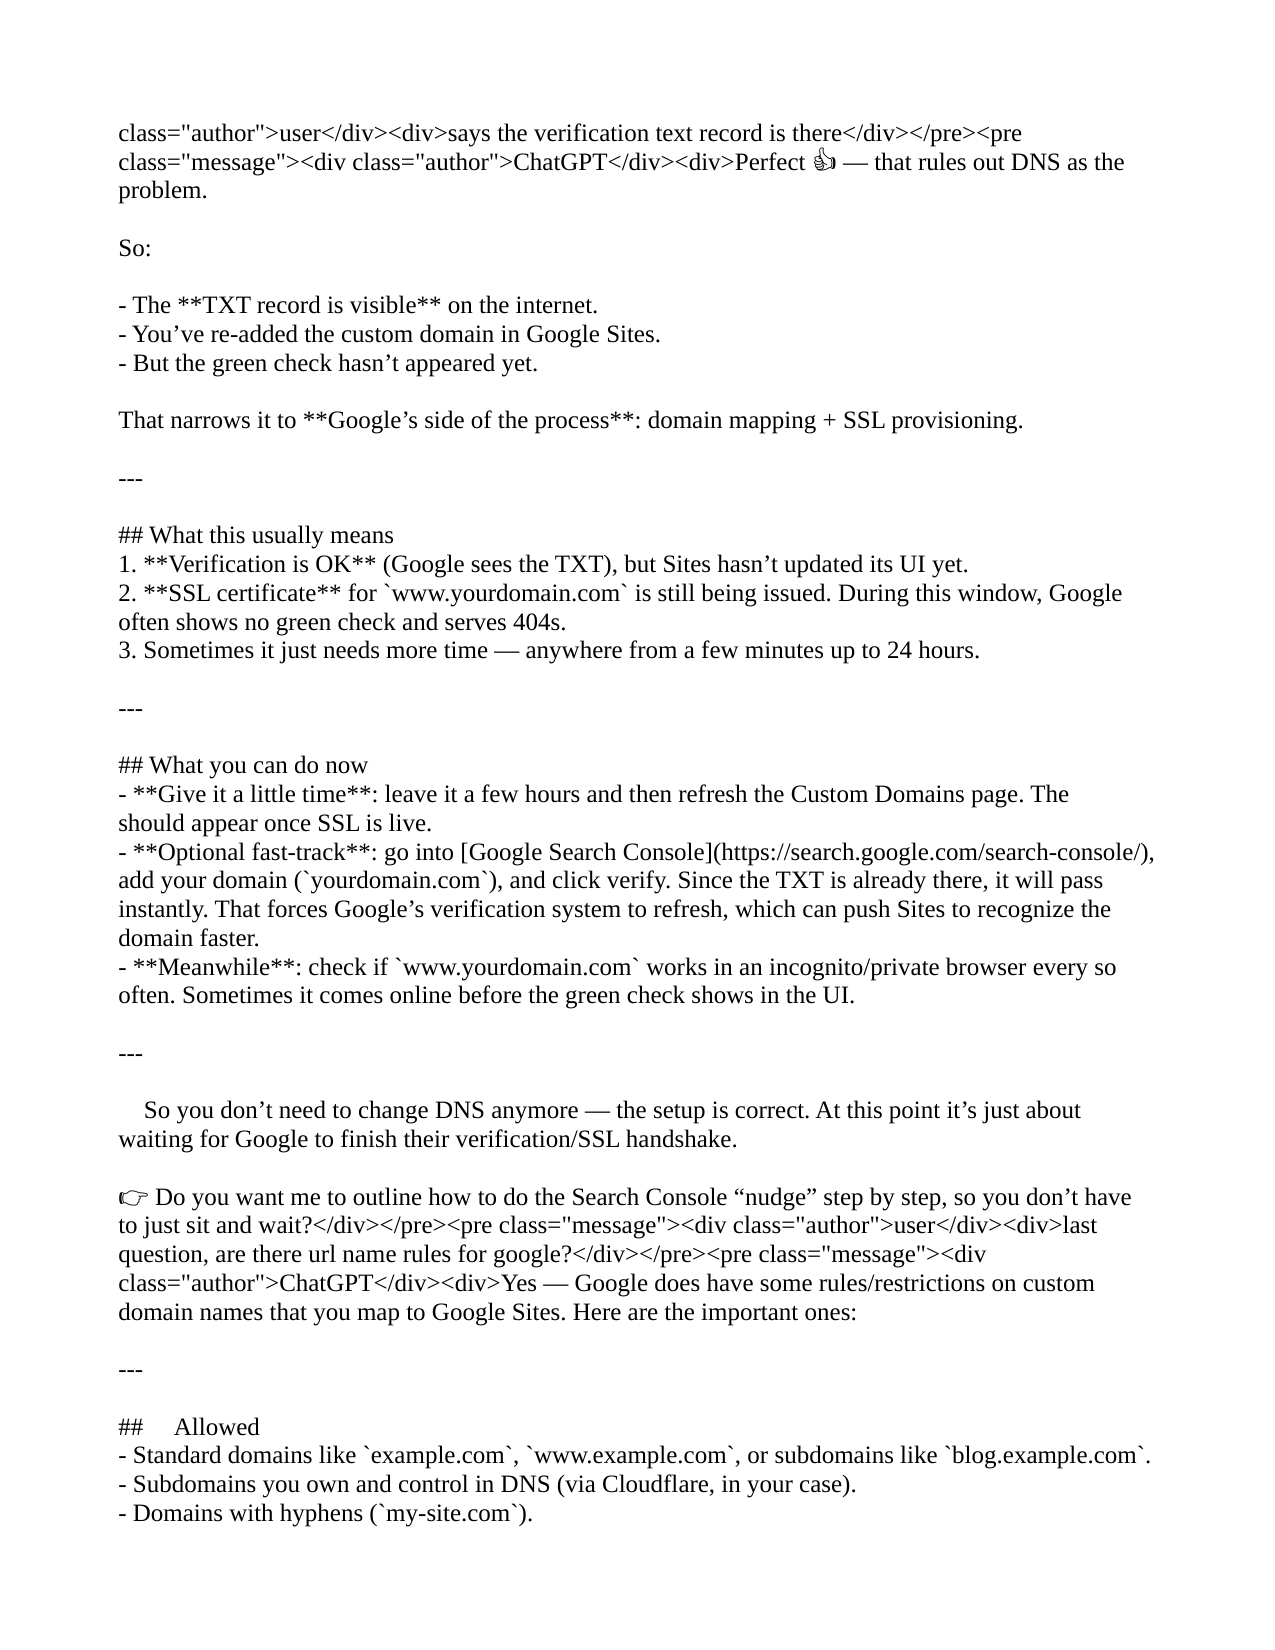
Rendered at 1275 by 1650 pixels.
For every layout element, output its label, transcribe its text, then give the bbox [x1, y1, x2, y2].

text ## What you can do now [118, 751, 1157, 779]
text - **Meanwhile**: check if `www.yourdomain.com` works in an incognito/private browser every so often. Sometimes it comes online before the green check shows in the UI. [118, 952, 1157, 1009]
text - Standard domains like `example.com`, `www.example.com`, or subdomains like `blog.example.com`. [118, 1441, 1157, 1469]
text - Domains with hyphens (`my-site.com`). [118, 1498, 1157, 1527]
text ✅ So you don’t need to change DNS anymore — the setup is correct. At this point it’s just about waiting for Google to finish their verification/SSL handshake. [118, 1096, 1157, 1153]
text - You’ve re-added the custom domain in Google Sites. [118, 319, 1157, 348]
text 👉 Do you want me to outline how to do the Search Console “nudge” step by step, so you don’t have to just sit and wait?</div></pre><pre class="message"><div class="author">user</div><div>last question, are there url name rules for google?</div></pre><pre class="message"><div class="author">ChatGPT</div><div>Yes — Google does have some rules/restrictions on custom domain names that you map to Google Sites. Here are the important ones: [118, 1182, 1157, 1326]
text 3. Sometimes it just needs more time — anywhere from a few minutes up to 24 hours. [118, 636, 1157, 664]
text - But the green check hasn’t appeared yet. [118, 348, 1157, 377]
text 2. **SSL certificate** for `www.yourdomain.com` is still being issued. During this window, Google often shows no green check and serves 404s. [118, 578, 1157, 636]
text - Subdomains you own and control in DNS (via Cloudflare, in your case). [118, 1469, 1157, 1498]
text --- [118, 693, 1157, 722]
text 1. **Verification is OK** (Google sees the TXT), but Sites hasn’t updated its UI yet. [118, 549, 1157, 578]
text - The **TXT record is visible** on the internet. [118, 291, 1157, 319]
text ## What this usually means [118, 521, 1157, 549]
text ## ✅ Allowed [118, 1412, 1157, 1441]
text - **Optional fast-track**: go into [Google Search Console](https://search.google.com/search-console/), add your domain (`yourdomain.com`), and click verify. Since the TXT is already there, it will pass instantly. That forces Google’s verification system to refresh, which can push Sites to recognize the domain faster. [118, 837, 1157, 952]
text So: [118, 233, 1157, 262]
text - **Give it a little time**: leave it a few hours and then refresh the Custom Domains page. The ✅ should appear once SSL is live. [118, 779, 1157, 837]
text That narrows it to **Google’s side of the process**: domain mapping + SSL provisioning. [118, 406, 1157, 434]
text --- [118, 463, 1157, 492]
text --- [118, 1354, 1157, 1383]
text class="author">user</div><div>says the verification text record is there</div></pre><pre class="message"><div class="author">ChatGPT</div><div>Perfect 👍 — that rules out DNS as the problem. [118, 118, 1157, 204]
text --- [118, 1038, 1157, 1067]
